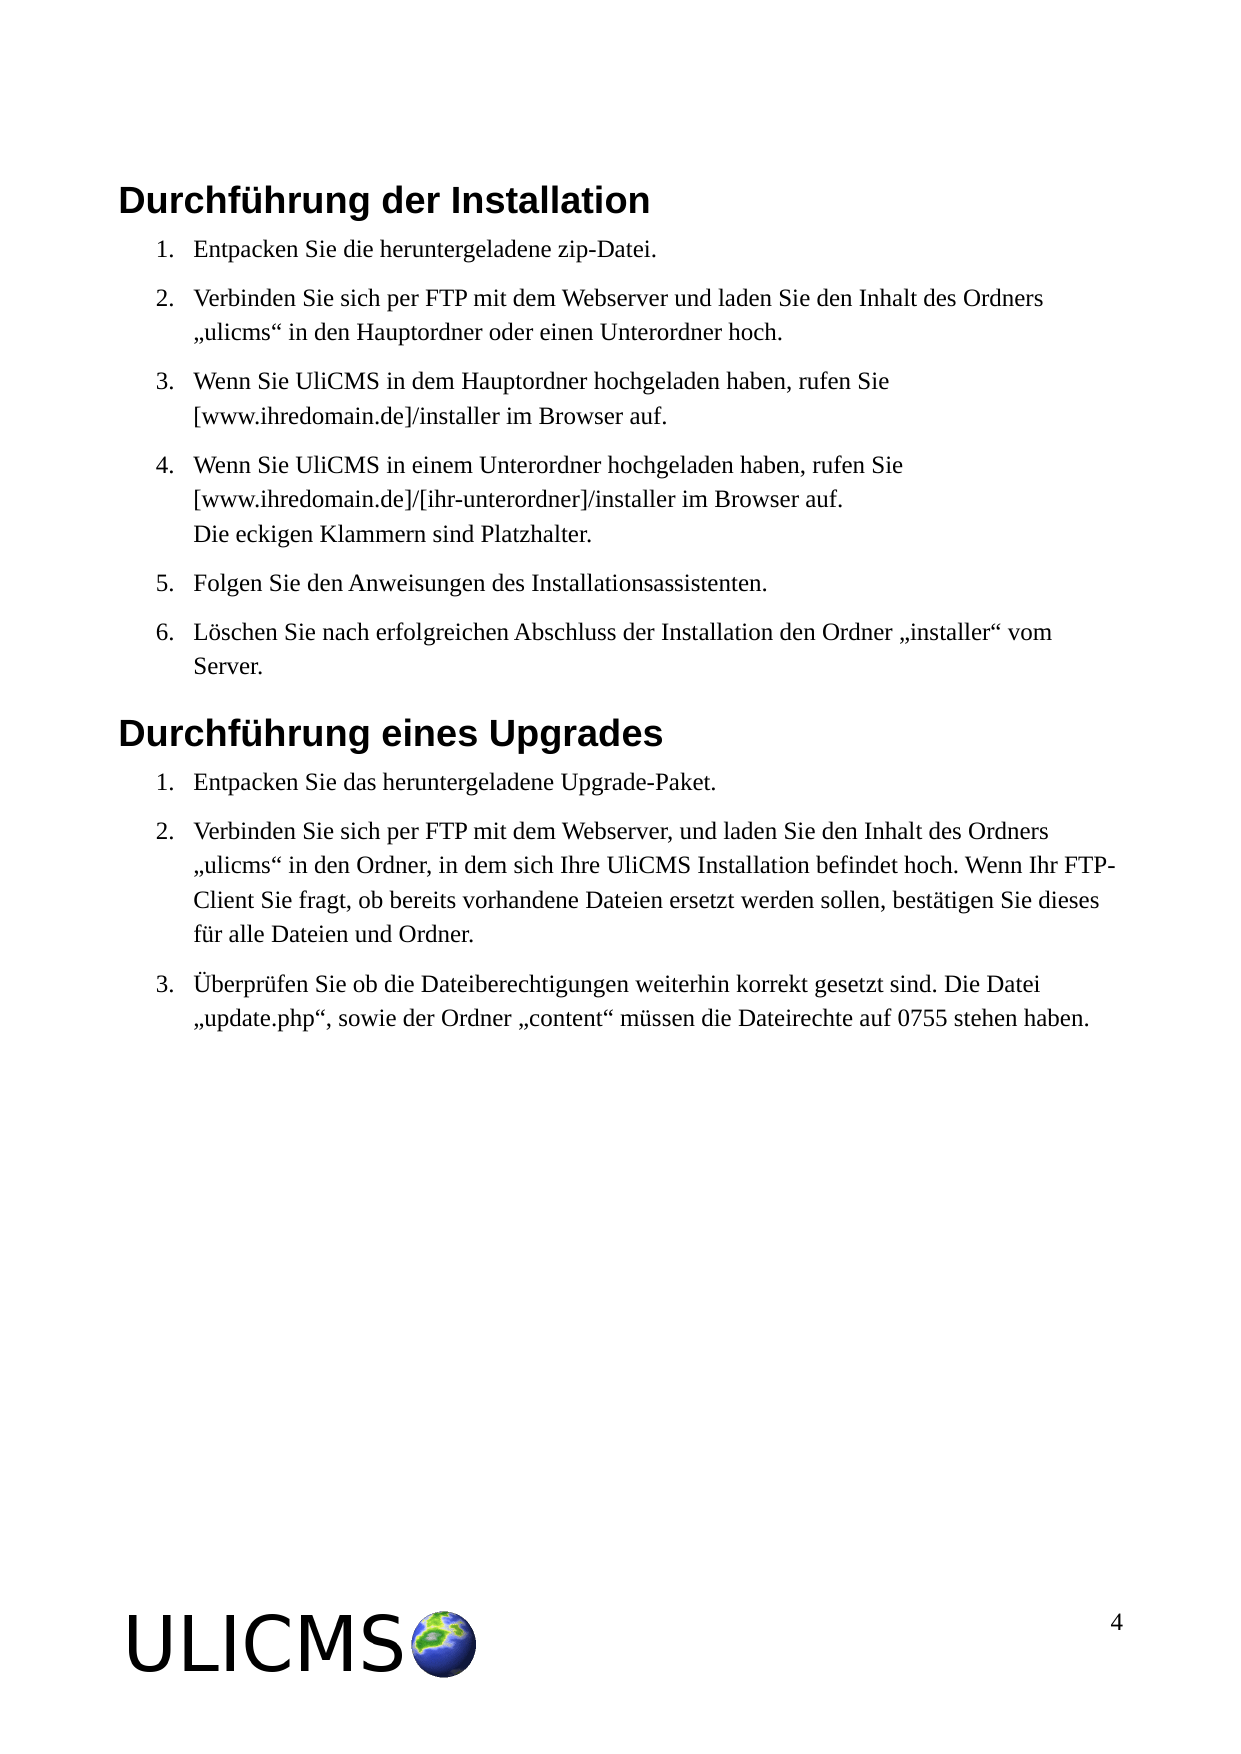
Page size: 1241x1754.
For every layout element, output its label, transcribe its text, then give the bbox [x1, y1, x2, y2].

list Entpacken Sie die heruntergeladene zip-Datei. [156, 234, 1123, 262]
list Löschen Sie nach erfolgreichen Abschluss der Installation den Ordner „installer“ vom Server. [156, 617, 1123, 680]
list Wenn Sie UliCMS in dem Hauptordner hochgeladen haben, rufen Sie [www.ihredomain.de]/installer im Browser auf. [156, 366, 1123, 429]
list Verbinden Sie sich per FTP mit dem Webserver, und laden Sie den Inhalt des Ordners „ulicms“ in den Ordner, in dem sich Ihre UliCMS Installation befindet hoch. Wenn Ihr FTP-Client Sie fragt, ob bereits vorhandene Dateien ersetzt werden sollen, bestätigen Sie dieses für alle Dateien und Ordner. [156, 816, 1123, 948]
list Verbinden Sie sich per FTP mit dem Webserver und laden Sie den Inhalt des Ordners „ulicms“ in den Hauptordner oder einen Unterordner hoch. [156, 283, 1123, 346]
picture [118, 1607, 479, 1681]
list Wenn Sie UliCMS in einem Unterordner hochgeladen haben, rufen Sie [www.ihredomain.de]/[ihr-unterordner]/installer im Browser auf. Die eckigen Klammern sind Platzhalter. [156, 450, 1123, 548]
list Folgen Sie den Anweisungen des Installationsassistenten. [156, 568, 1123, 597]
list Entpacken Sie das heruntergeladene Upgrade-Paket. [156, 767, 1123, 796]
subtitle Durchführung eines Upgrades [118, 711, 1123, 754]
list Überprüfen Sie ob die Dateiberechtigungen weiterhin korrekt gesetzt sind. Die Datei „update.php“, sowie der Ordner „content“ müssen die Dateirechte auf 0755 stehen haben. [156, 969, 1123, 1032]
subtitle Durchführung der Installation [118, 178, 1123, 221]
